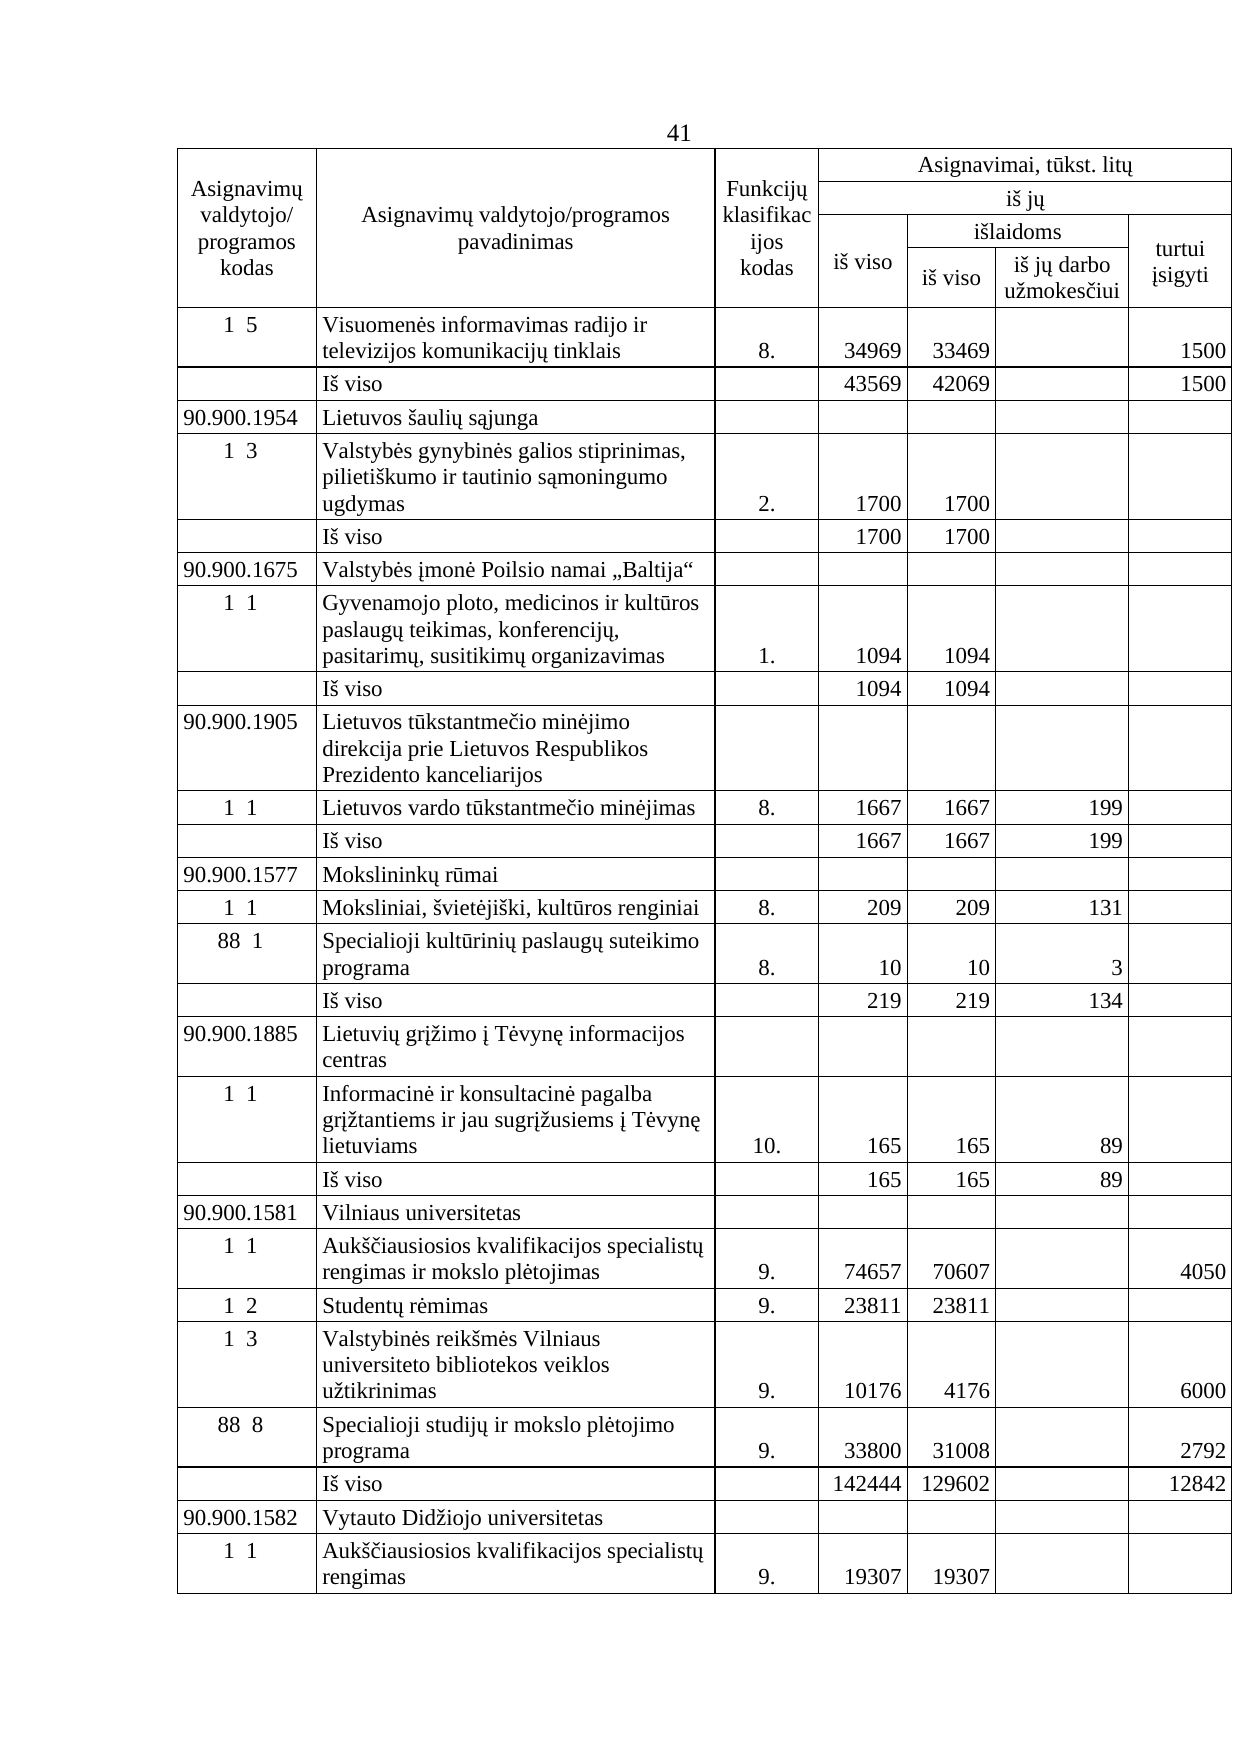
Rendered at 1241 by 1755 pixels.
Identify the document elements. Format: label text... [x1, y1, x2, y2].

table_cell [819, 1196, 907, 1228]
table_cell [178, 520, 316, 552]
table_cell [1129, 401, 1231, 433]
table_cell Vytauto Didžiojo universitetas [317, 1501, 714, 1533]
table_cell [1129, 825, 1231, 857]
table_cell [996, 706, 1128, 790]
table_cell 23811 [819, 1289, 907, 1321]
table_cell [908, 553, 995, 585]
table_cell [819, 1501, 907, 1533]
table_cell 129602 [908, 1468, 995, 1500]
table_cell 1 1 [178, 586, 316, 671]
table_cell 42069 [908, 368, 995, 400]
table_cell 90.900.1577 [178, 858, 316, 890]
table_cell [908, 401, 995, 433]
table_cell išlaidoms [908, 215, 1128, 247]
table_cell [716, 858, 818, 890]
table_cell 9. [716, 1289, 818, 1321]
table_cell 19307 [908, 1534, 995, 1592]
table_cell Iš viso [317, 1468, 714, 1500]
table_cell Specialioji kultūrinių paslaugų suteikimo programa [317, 924, 714, 983]
table_cell [1129, 1289, 1231, 1321]
table_cell 1667 [819, 791, 907, 824]
table_cell Lietuvos vardo tūkstantmečio minėjimas [317, 791, 714, 824]
table_cell [1129, 586, 1231, 671]
table_cell 1 1 [178, 791, 316, 824]
table_cell 165 [908, 1077, 995, 1162]
table_cell [1129, 791, 1231, 824]
table_cell [716, 1468, 818, 1500]
table_cell [716, 672, 818, 704]
table_cell 142444 [819, 1468, 907, 1500]
table_cell 1094 [908, 672, 995, 704]
table_cell 88 1 [178, 924, 316, 983]
table_cell 74657 [819, 1229, 907, 1288]
table_cell [819, 1017, 907, 1076]
table_cell 1094 [908, 586, 995, 671]
table_cell 4050 [1129, 1229, 1231, 1288]
table_cell 134 [996, 984, 1128, 1016]
table_cell Informacinė ir konsultacinė pagalba grįžtantiems ir jau sugrįžusiems į Tėvynę lietuviams [317, 1077, 714, 1162]
table_header Asignavimų valdytojo/ programos kodas [178, 149, 316, 307]
table_header Asignavimų valdytojo/programos pavadinimas [317, 149, 714, 307]
table_cell [1129, 553, 1231, 585]
table_cell [819, 706, 907, 790]
table_cell 3 [996, 924, 1128, 983]
table_cell 8. [716, 891, 818, 923]
table_cell [1129, 672, 1231, 704]
table_cell 1094 [819, 586, 907, 671]
table_cell 6000 [1129, 1322, 1231, 1407]
table_cell 70607 [908, 1229, 995, 1288]
table_cell 1 1 [178, 1077, 316, 1162]
table_cell [996, 1322, 1128, 1407]
table_cell 8. [716, 924, 818, 983]
table_cell 10 [908, 924, 995, 983]
table_cell 2. [716, 434, 818, 519]
table_cell 31008 [908, 1408, 995, 1466]
table_cell [1129, 984, 1231, 1016]
table_cell 23811 [908, 1289, 995, 1321]
table_cell Aukščiausiosios kvalifikacijos specialistų rengimas [317, 1534, 714, 1592]
table_cell [819, 553, 907, 585]
table_cell [1129, 434, 1231, 519]
table_cell [716, 1196, 818, 1228]
table_cell [1129, 1077, 1231, 1162]
table_cell [1129, 1163, 1231, 1195]
table_cell Aukščiausiosios kvalifikacijos specialistų rengimas ir mokslo plėtojimas [317, 1229, 714, 1288]
table_cell 1 5 [178, 308, 316, 366]
table_cell [716, 825, 818, 857]
table_cell 1700 [819, 434, 907, 519]
table_cell 10176 [819, 1322, 907, 1407]
table_cell 43569 [819, 368, 907, 400]
table_cell [1129, 858, 1231, 890]
table_cell [1129, 1534, 1231, 1592]
table_cell 1500 [1129, 308, 1231, 366]
table_cell [996, 1468, 1128, 1500]
table_cell [996, 1408, 1128, 1466]
table_cell [996, 1534, 1128, 1592]
table_cell Lietuvos šaulių sąjunga [317, 401, 714, 433]
table_cell 219 [819, 984, 907, 1016]
table_cell [996, 520, 1128, 552]
table_cell 90.900.1675 [178, 553, 316, 585]
table_cell [819, 401, 907, 433]
table_cell 165 [908, 1163, 995, 1195]
table_cell Iš viso [317, 825, 714, 857]
table_cell [908, 1501, 995, 1533]
table_cell [1129, 924, 1231, 983]
table_cell [996, 1196, 1128, 1228]
table_cell 165 [819, 1077, 907, 1162]
table_cell [996, 1501, 1128, 1533]
table_cell Lietuvių grįžimo į Tėvynę informacijos centras [317, 1017, 714, 1076]
table_cell [996, 368, 1128, 400]
table_cell 199 [996, 825, 1128, 857]
table_cell 89 [996, 1077, 1128, 1162]
table_cell 1500 [1129, 368, 1231, 400]
table_cell [716, 984, 818, 1016]
table_cell 33469 [908, 308, 995, 366]
table_cell [178, 825, 316, 857]
table_cell 33800 [819, 1408, 907, 1466]
table_cell [996, 1017, 1128, 1076]
table_cell 90.900.1954 [178, 401, 316, 433]
table_cell 131 [996, 891, 1128, 923]
table_cell [908, 858, 995, 890]
table_cell Vilniaus universitetas [317, 1196, 714, 1228]
table_cell [1129, 706, 1231, 790]
table_cell 1 1 [178, 1534, 316, 1592]
table_cell [908, 1017, 995, 1076]
table_cell [178, 368, 316, 400]
table_cell [1129, 1501, 1231, 1533]
table_cell 9. [716, 1229, 818, 1288]
table_cell 2792 [1129, 1408, 1231, 1466]
table_header Funkcijų klasifikacijos kodas [716, 149, 818, 307]
table_cell [716, 706, 818, 790]
table_cell 8. [716, 791, 818, 824]
table_cell 8. [716, 308, 818, 366]
table_cell 1 3 [178, 434, 316, 519]
table_cell [716, 1017, 818, 1076]
table_cell 9. [716, 1408, 818, 1466]
table_cell 1 1 [178, 1229, 316, 1288]
table_cell Valstybės įmonė Poilsio namai „Baltija“ [317, 553, 714, 585]
table_cell 219 [908, 984, 995, 1016]
table_cell iš viso [819, 215, 907, 307]
table_cell iš jų [819, 182, 1231, 214]
table_cell 209 [908, 891, 995, 923]
table_cell Visuomenės informavimas radijo ir televizijos komunikacijų tinklais [317, 308, 714, 366]
table_cell 9. [716, 1322, 818, 1407]
table_cell [908, 706, 995, 790]
table_cell [996, 672, 1128, 704]
table_cell 1700 [908, 434, 995, 519]
table_cell [996, 858, 1128, 890]
table_cell [178, 1468, 316, 1500]
table_cell 9. [716, 1534, 818, 1592]
table_cell Lietuvos tūkstantmečio minėjimo direkcija prie Lietuvos Respublikos Prezidento kanceliarijos [317, 706, 714, 790]
table_cell Iš viso [317, 368, 714, 400]
table_cell 1700 [819, 520, 907, 552]
table_cell [178, 672, 316, 704]
table_cell iš jų darbo užmokesčiui [996, 248, 1128, 307]
table_cell 1 3 [178, 1322, 316, 1407]
table_cell [819, 858, 907, 890]
table_cell Iš viso [317, 672, 714, 704]
table_cell 1. [716, 586, 818, 671]
table_cell [178, 1163, 316, 1195]
table_cell 1 1 [178, 891, 316, 923]
table_cell 1667 [819, 825, 907, 857]
table_cell iš viso [908, 248, 995, 307]
table_cell Mokslininkų rūmai [317, 858, 714, 890]
table_cell [996, 434, 1128, 519]
table_cell [996, 1229, 1128, 1288]
table_cell Moksliniai, švietėjiški, kultūros renginiai [317, 891, 714, 923]
table_cell 89 [996, 1163, 1128, 1195]
table_cell [716, 368, 818, 400]
table_cell 165 [819, 1163, 907, 1195]
table_cell 34969 [819, 308, 907, 366]
table_cell 1667 [908, 791, 995, 824]
table_cell 90.900.1905 [178, 706, 316, 790]
table_cell 10 [819, 924, 907, 983]
table_cell [716, 1163, 818, 1195]
table_cell 4176 [908, 1322, 995, 1407]
table_cell [716, 520, 818, 552]
table_cell [996, 401, 1128, 433]
table_cell Iš viso [317, 520, 714, 552]
table_cell 88 8 [178, 1408, 316, 1466]
table_cell [716, 553, 818, 585]
table_cell [996, 553, 1128, 585]
table_cell [716, 401, 818, 433]
table_cell Studentų rėmimas [317, 1289, 714, 1321]
table_cell 90.900.1581 [178, 1196, 316, 1228]
table_cell [1129, 1017, 1231, 1076]
table_cell [1129, 520, 1231, 552]
table_cell [908, 1196, 995, 1228]
table_cell Iš viso [317, 1163, 714, 1195]
table_cell 12842 [1129, 1468, 1231, 1500]
table_cell Gyvenamojo ploto, medicinos ir kultūros paslaugų teikimas, konferencijų, pasitarimų, susitikimų organizavimas [317, 586, 714, 671]
table_cell 1667 [908, 825, 995, 857]
table_cell [1129, 1196, 1231, 1228]
table_cell [178, 984, 316, 1016]
table_cell 90.900.1885 [178, 1017, 316, 1076]
table_cell [1129, 891, 1231, 923]
table_cell [716, 1501, 818, 1533]
table_cell turtui įsigyti [1129, 215, 1231, 307]
table_cell 199 [996, 791, 1128, 824]
table_cell Specialioji studijų ir mokslo plėtojimo programa [317, 1408, 714, 1466]
table_cell 1094 [819, 672, 907, 704]
table_cell Valstybės gynybinės galios stiprinimas, pilietiškumo ir tautinio sąmoningumo ugdymas [317, 434, 714, 519]
table_cell [996, 586, 1128, 671]
table_cell 209 [819, 891, 907, 923]
table_cell 1 2 [178, 1289, 316, 1321]
table_cell 90.900.1582 [178, 1501, 316, 1533]
table_cell Valstybinės reikšmės Vilniaus universiteto bibliotekos veiklos užtikrinimas [317, 1322, 714, 1407]
table_cell 1700 [908, 520, 995, 552]
table_cell [996, 1289, 1128, 1321]
table_cell [996, 308, 1128, 366]
table_cell Iš viso [317, 984, 714, 1016]
table_cell 19307 [819, 1534, 907, 1592]
table_cell 10. [716, 1077, 818, 1162]
table_header Asignavimai, tūkst. litų [819, 149, 1231, 181]
